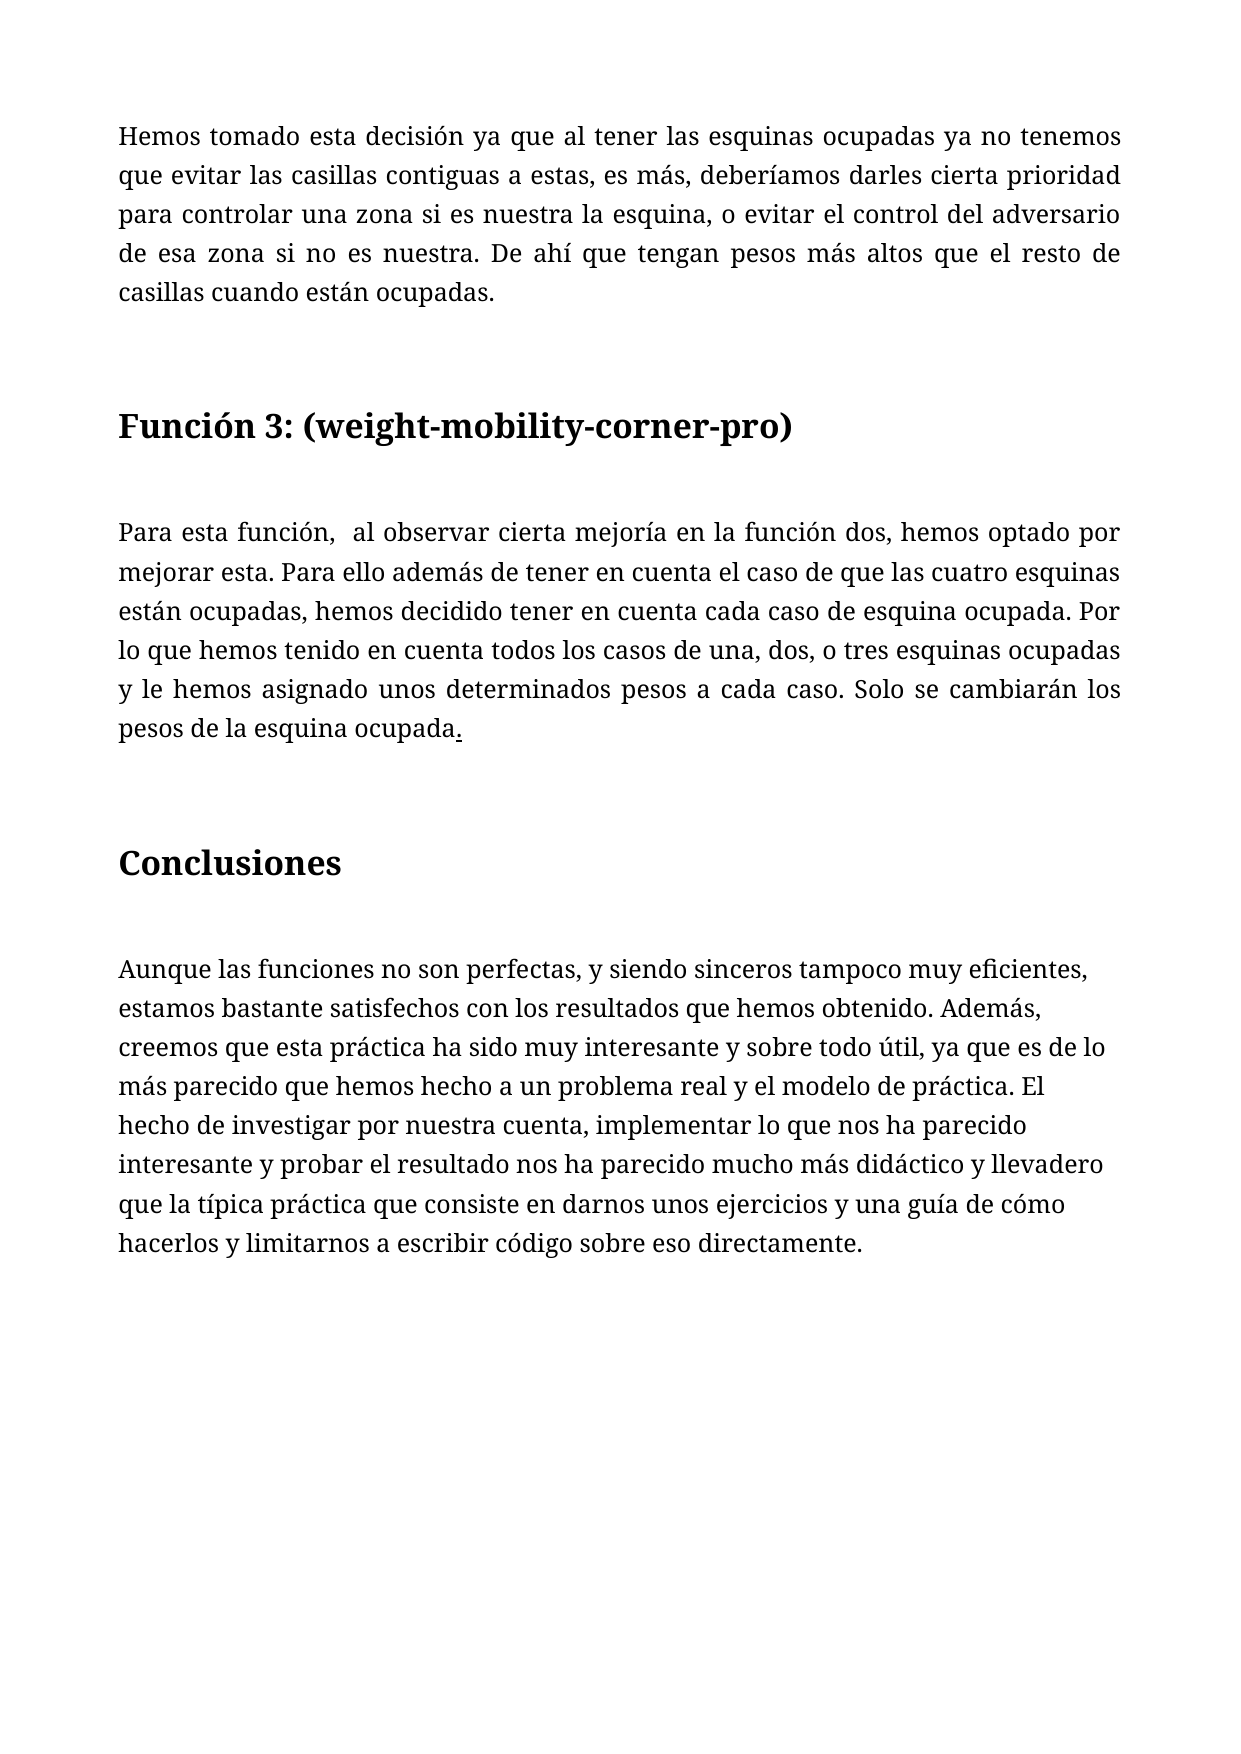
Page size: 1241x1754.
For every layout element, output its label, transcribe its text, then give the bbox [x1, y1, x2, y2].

subtitle Conclusiones [118, 839, 1122, 885]
text Para esta función, al observar cierta mejoría en la función dos, hemos optado por mejorar esta. Para ello además de tener en cuenta el caso de que las cuatro esquinas están ocupadas, hemos decidido tener en cuenta cada caso de esquina ocupada. Por lo que hemos tenido en cuenta todos los casos de una, dos, o tres esquinas ocupadas y le hemos asignado unos determinados pesos a cada caso. Solo se cambiarán los pesos de la esquina ocupada. [118, 515, 1122, 745]
subtitle Función 3: (weight-mobility-corner-pro) [118, 403, 1122, 449]
text Aunque las funciones no son perfectas, y siendo sinceros tampoco muy eficientes, estamos bastante satisfechos con los resultados que hemos obtenido. Además, creemos que esta práctica ha sido muy interesante y sobre todo útil, ya que es de lo más parecido que hemos hecho a un problema real y el modelo de práctica. El hecho de investigar por nuestra cuenta, implementar lo que nos ha parecido interesante y probar el resultado nos ha parecido mucho más didáctico y llevadero que la típica práctica que consiste en darnos unos ejercicios y una guía de cómo hacerlos y limitarnos a escribir código sobre eso directamente. [118, 951, 1122, 1259]
text Hemos tomado esta decisión ya que al tener las esquinas ocupadas ya no tenemos que evitar las casillas contiguas a estas, es más, deberíamos darles cierta prioridad para controlar una zona si es nuestra la esquina, o evitar el control del adversario de esa zona si no es nuestra. De ahí que tengan pesos más altos que el resto de casillas cuando están ocupadas. [118, 118, 1122, 309]
